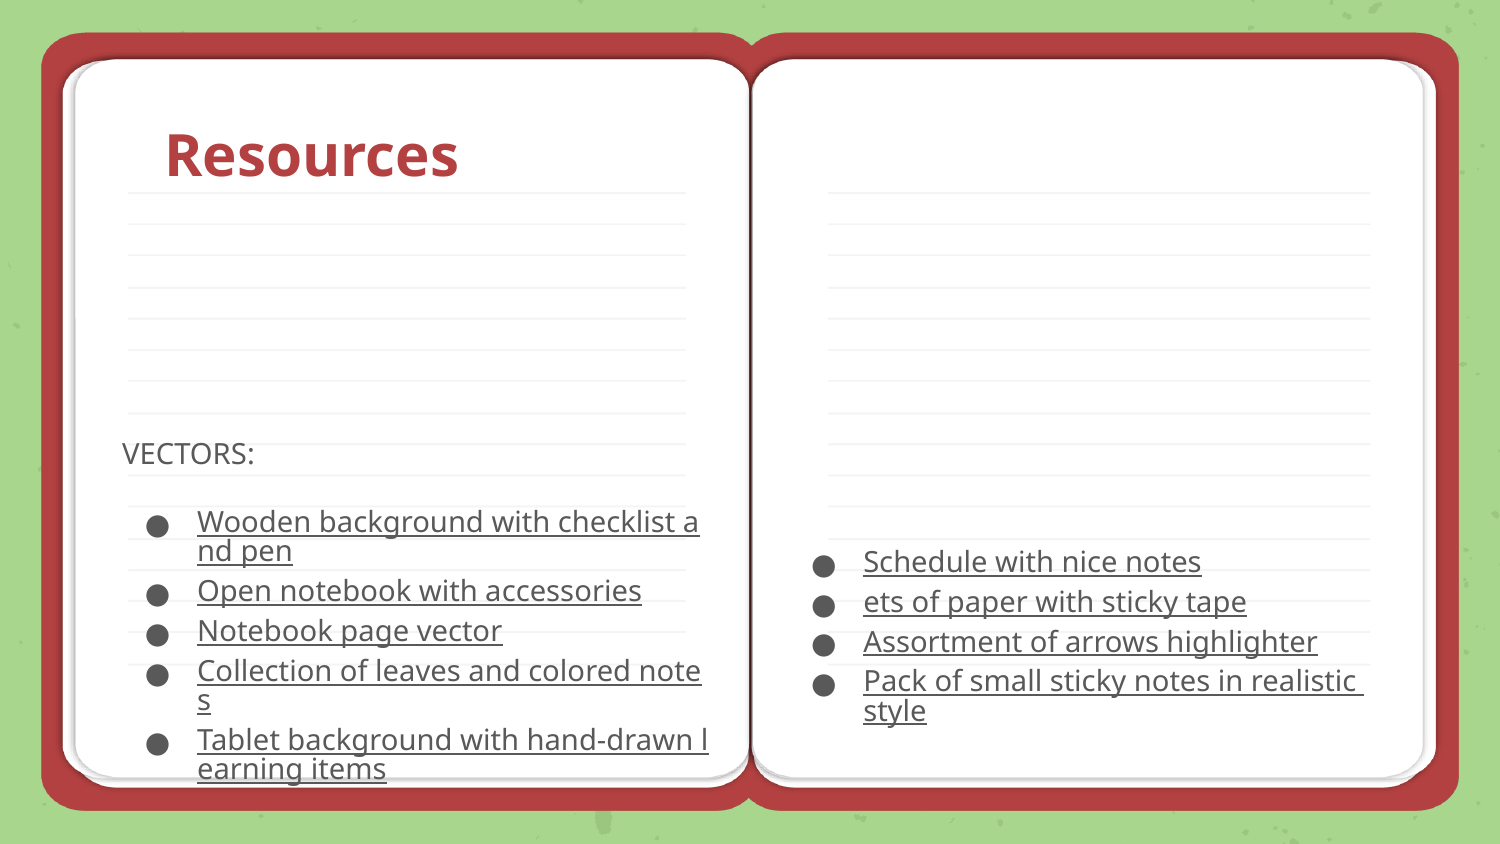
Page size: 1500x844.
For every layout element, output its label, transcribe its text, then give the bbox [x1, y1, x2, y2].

list Schedule with nice notes ets of paper with sticky tape Assortment of arrows highlighter Pack of small sticky notes in realistic style [788, 254, 1378, 718]
picture [41, 32, 1459, 811]
title Resources [164, 116, 559, 211]
list VECTORS: Wooden background with checklist and pen Open notebook with accessories Notebook page vector Collection of leaves and colored notes Tablet background with hand-drawn learning items [122, 254, 712, 718]
